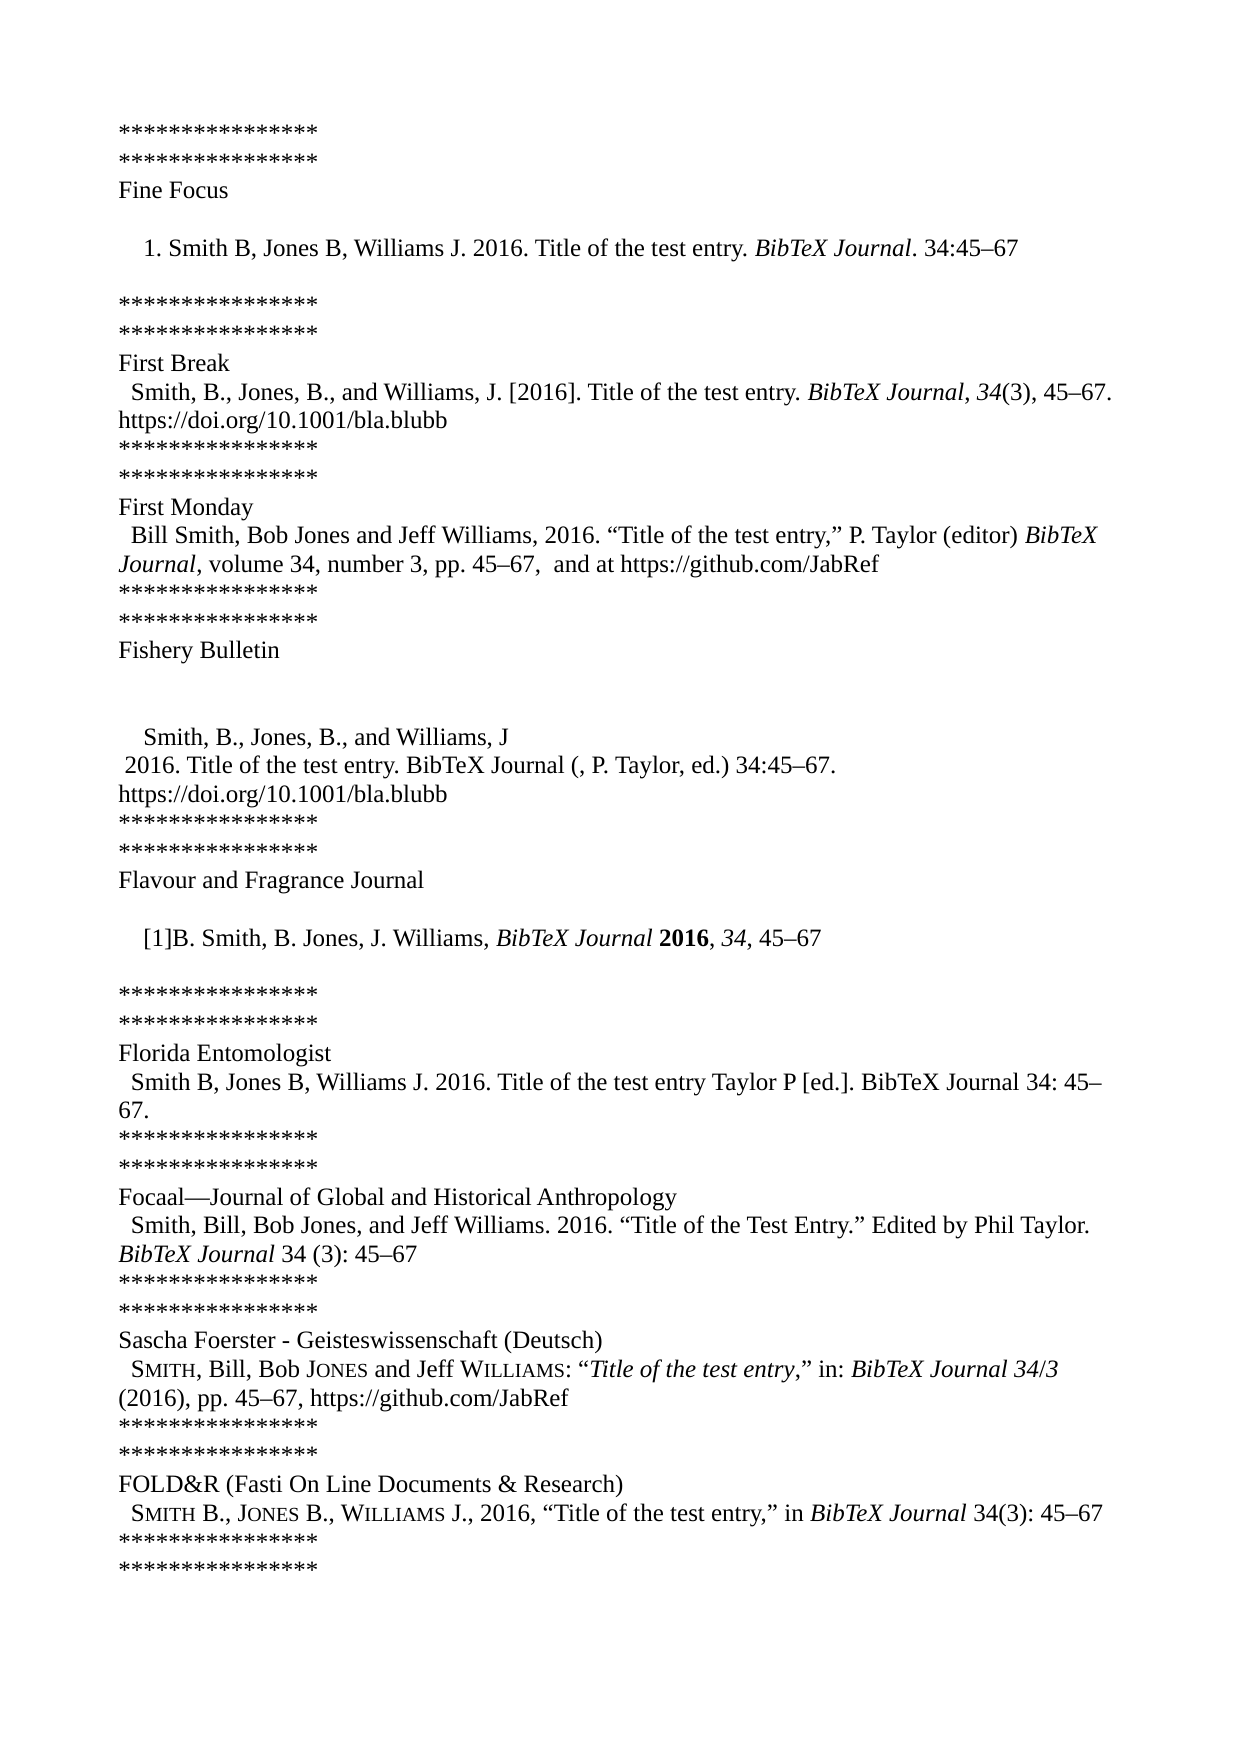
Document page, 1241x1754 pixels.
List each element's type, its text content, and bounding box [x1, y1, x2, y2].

text **************** **************** Florida Entomologist Smith B, Jones B, Williams J. 2016. Title of the test entry Taylor P [ed.]. BibTeX Journal 34: 45–67. **************** **************** Focaal—Journal of Global and Historical Anthropology Smith, Bill, Bob Jones, and Jeff Williams. 2016. “Title of the Test Entry.” Edited by Phil Taylor. BibTeX Journal 34 (3): 45–67 [118, 952, 1122, 1268]
text **************** **************** Flavour and Fragrance Journal [1]B. Smith, B. Jones, J. Williams, BibTeX Journal 2016, 34, 45–67 [118, 808, 1122, 952]
text **************** **************** First Break Smith, B., Jones, B., and Williams, J. [2016]. Title of the test entry. BibTeX Journal, 34(3), 45–67. https://doi.org/10.1001/bla.blubb **************** **************** First Monday Bill Smith, Bob Jones and Jeff Williams, 2016. “Title of the test entry,” P. Taylor (editor) BibTeX Journal, volume 34, number 3, pp. 45–67, and at https://github.com/JabRef [118, 262, 1122, 578]
text **************** **************** FOLD&R (Fasti On Line Documents & Research) Smith B., Jones B., Williams J., 2016, “Title of the test entry,” in BibTeX Journal 34(3): 45–67 [118, 1412, 1122, 1527]
text **************** **************** Fine Focus 1. Smith B, Jones B, Williams J. 2016. Title of the test entry. BibTeX Journal. 34:45–67 [118, 118, 1122, 262]
text 2016. Title of the test entry. BibTeX Journal (, P. Taylor, ed.) 34:45–67. https://doi.org/10.1001/bla.blubb [118, 751, 1122, 808]
text **************** **************** [118, 1527, 1122, 1584]
text **************** **************** Fishery Bulletin Smith, B., Jones, B., and Williams, J [118, 578, 1122, 751]
text **************** **************** Sascha Foerster - Geisteswissenschaft (Deutsch) Smith, Bill, Bob Jones and Jeff Williams: “Title of the test entry,” in: BibTeX Journal 34/3 (2016), pp. 45–67, https://github.com/JabRef [118, 1268, 1122, 1412]
